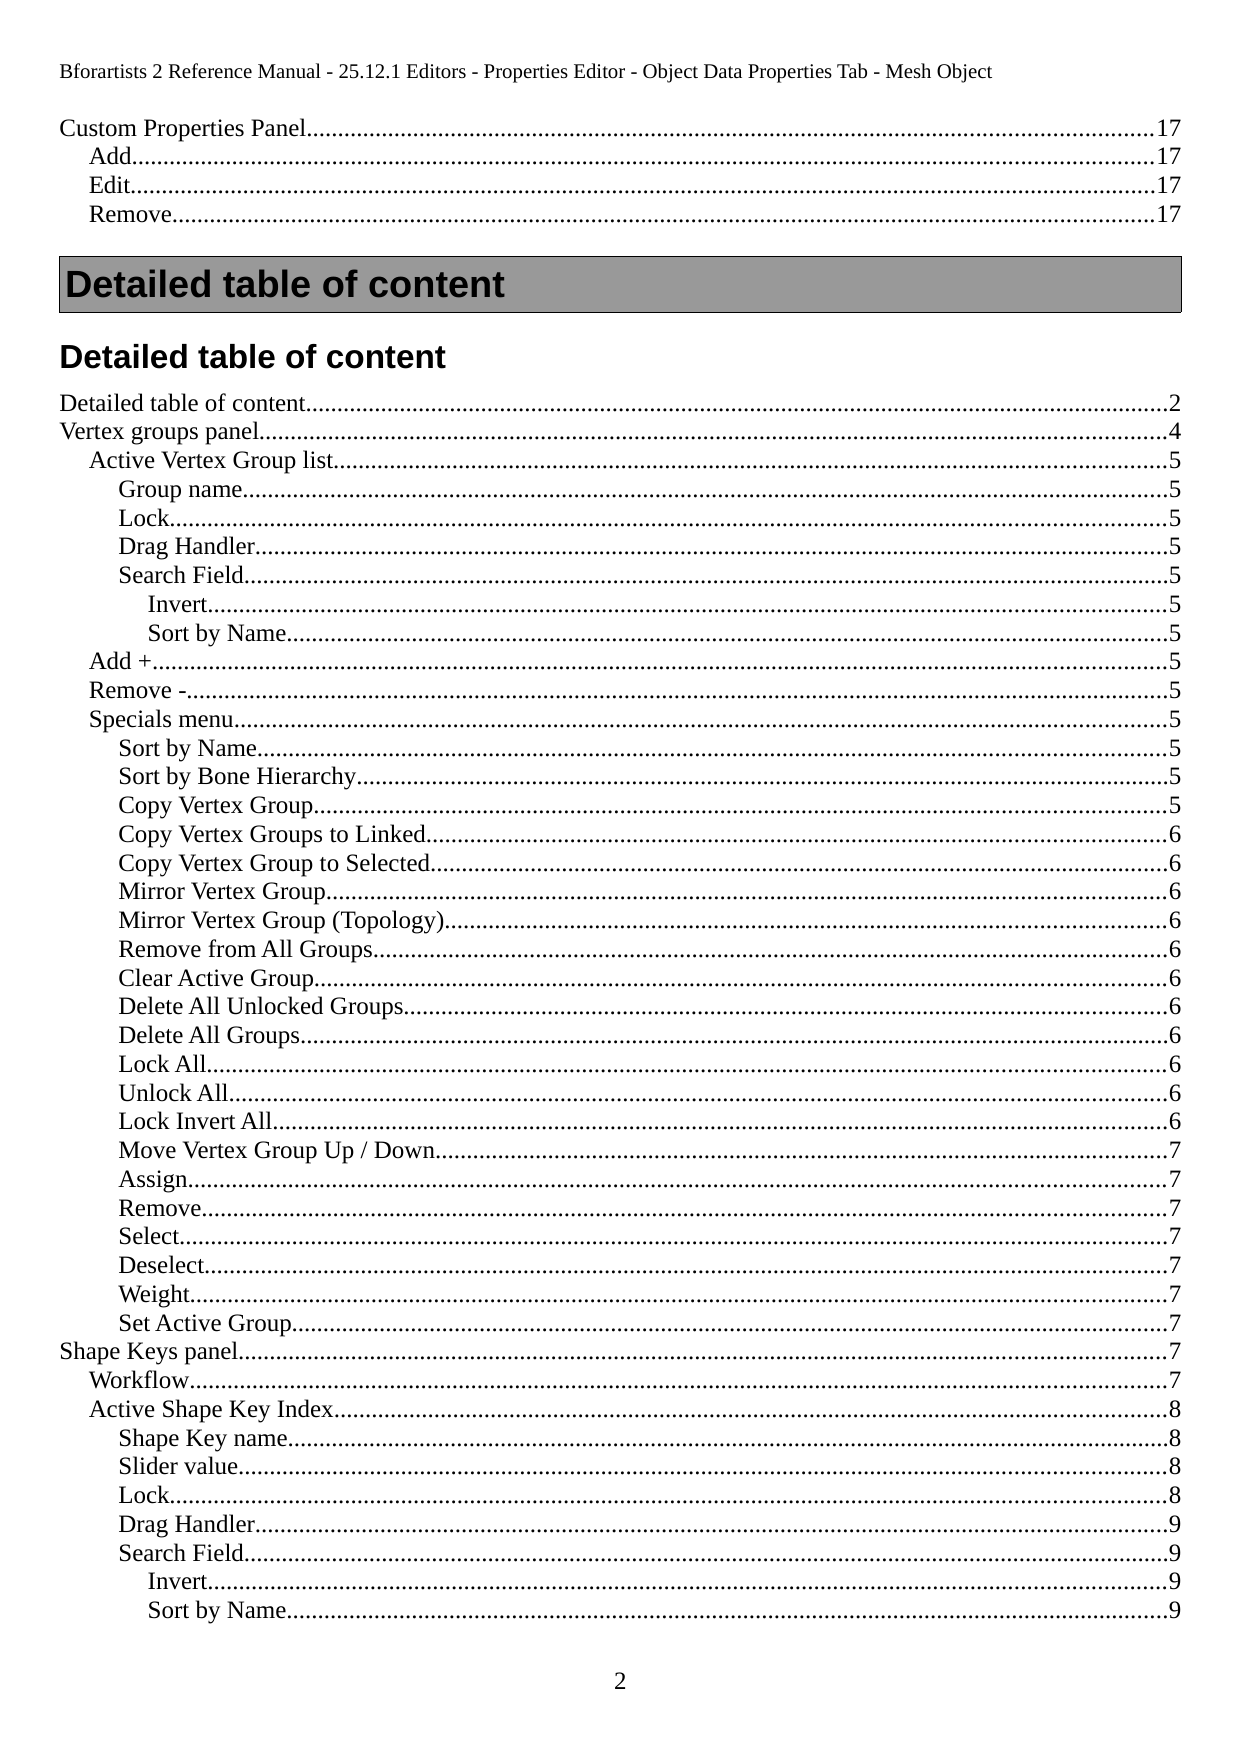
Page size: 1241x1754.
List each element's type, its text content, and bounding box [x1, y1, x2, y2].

text Invert 9 [147, 1566, 1181, 1595]
text Weight 7 [118, 1279, 1181, 1308]
text Set Active Group 7 [118, 1308, 1181, 1336]
text Add + 5 [88, 646, 1181, 675]
text Copy Vertex Group to Selected 6 [118, 848, 1181, 876]
table_header Detailed table of content [60, 257, 1181, 312]
text Remove from All Groups 6 [118, 934, 1181, 963]
text Unlock All 6 [118, 1078, 1181, 1106]
text Sort by Name 5 [147, 618, 1181, 646]
text Sort by Bone Hierarchy 5 [118, 761, 1181, 790]
text Active Shape Key Index 8 [88, 1394, 1181, 1423]
text Move Vertex Group Up / Down 7 [118, 1135, 1181, 1164]
text Drag Handler 5 [118, 531, 1181, 560]
text Assign 7 [118, 1164, 1181, 1193]
text Active Vertex Group list 5 [88, 445, 1181, 474]
text Custom Properties Panel 17 [59, 113, 1181, 141]
text Shape Keys panel 7 [59, 1336, 1181, 1365]
text Delete All Groups 6 [118, 1020, 1181, 1049]
subtitle Detailed table of content [59, 337, 1181, 375]
text Clear Active Group 6 [118, 963, 1181, 991]
text Remove - 5 [88, 675, 1181, 704]
text Search Field 9 [118, 1538, 1181, 1566]
text Mirror Vertex Group 6 [118, 876, 1181, 905]
text Copy Vertex Groups to Linked 6 [118, 819, 1181, 848]
text Drag Handler 9 [118, 1509, 1181, 1538]
text Search Field 5 [118, 560, 1181, 589]
text Lock All 6 [118, 1049, 1181, 1078]
text Add 17 [88, 141, 1181, 170]
text Remove 7 [118, 1193, 1181, 1221]
text Lock 8 [118, 1480, 1181, 1509]
text Sort by Name 5 [118, 733, 1181, 761]
text Group name 5 [118, 474, 1181, 503]
text Slider value 8 [118, 1451, 1181, 1480]
text Edit 17 [88, 170, 1181, 199]
text Detailed table of content 2 [59, 388, 1181, 416]
text Remove 17 [88, 199, 1181, 228]
text Shape Key name 8 [118, 1423, 1181, 1451]
text Vertex groups panel 4 [59, 416, 1181, 445]
text Lock Invert All 6 [118, 1106, 1181, 1135]
text Workflow 7 [88, 1365, 1181, 1394]
text Specials menu 5 [88, 704, 1181, 733]
text Lock 5 [118, 503, 1181, 531]
text Mirror Vertex Group (Topology) 6 [118, 905, 1181, 934]
text Deselect 7 [118, 1250, 1181, 1279]
text Invert 5 [147, 589, 1181, 618]
text Select 7 [118, 1221, 1181, 1250]
text Sort by Name 9 [147, 1595, 1181, 1624]
text Delete All Unlocked Groups 6 [118, 991, 1181, 1020]
text Copy Vertex Group 5 [118, 790, 1181, 819]
